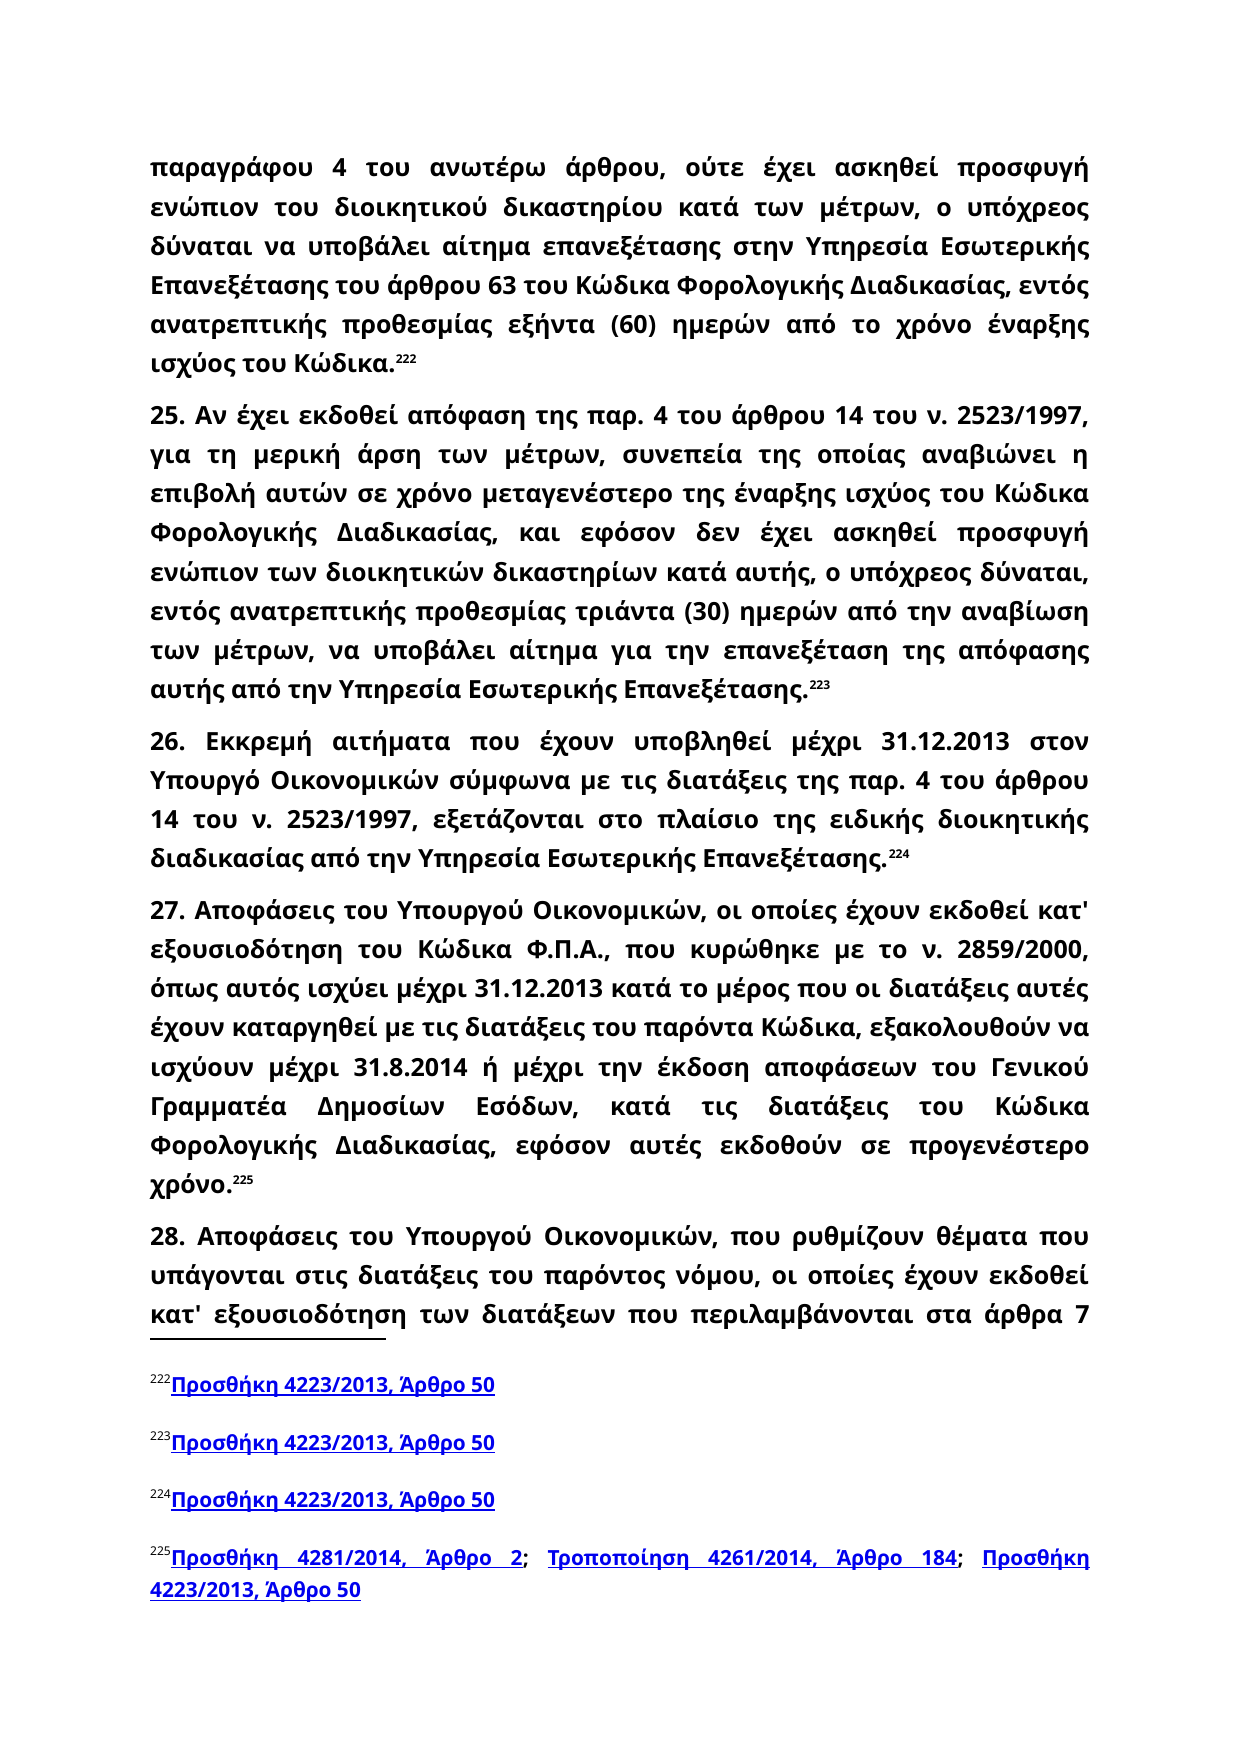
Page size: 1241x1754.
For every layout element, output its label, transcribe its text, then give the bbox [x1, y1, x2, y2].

text Προσθήκη 4281/2014, Άρθρο 2; Τροποποίηση 4261/2014, Άρθρο 184; Προσθήκη 4223/2013, Άρθρο 50 [150, 1543, 1090, 1604]
text Προσθήκη 4223/2013, Άρθρο 50 [150, 1428, 1090, 1456]
text 25. Αν έχει εκδοθεί απόφαση της παρ. 4 του άρθρου 14 του ν. 2523/1997, για τη μερική άρση των μέτρων, συνεπεία της οποίας αναβιώνει η επιβολή αυτών σε χρόνο μεταγενέστερο της έναρξης ισχύος του Κώδικα Φορολογικής Διαδικασίας, και εφόσον δεν έχει ασκηθεί προσφυγή ενώπιον των διοικητικών δικαστηρίων κατά αυτής, ο υπόχρεος δύναται, εντός ανατρεπτικής προθεσμίας τριάντα (30) ημερών από την αναβίωση των μέτρων, να υποβάλει αίτημα για την επανεξέταση της απόφασης αυτής από την Υπηρεσία Εσωτερικής Επανεξέτασης. [150, 397, 1090, 706]
text Προσθήκη 4223/2013, Άρθρο 50 [150, 1370, 1090, 1398]
text παραγράφου 4 του ανωτέρω άρθρου, ούτε έχει ασκηθεί προσφυγή ενώπιον του διοικητικού δικαστηρίου κατά των μέτρων, ο υπόχρεος δύναται να υποβάλει αίτημα επανεξέτασης στην Υπηρεσία Εσωτερικής Επανεξέτασης του άρθρου 63 του Κώδικα Φορολογικής Διαδικασίας, εντός ανατρεπτικής προθεσμίας εξήντα (60) ημερών από το χρόνο έναρξης ισχύος του Κώδικα. [150, 150, 1090, 380]
text 28. Αποφάσεις του Υπουργού Οικονομικών, που ρυθμίζουν θέματα που υπάγονται στις διατάξεις του παρόντος νόμου, οι οποίες έχουν εκδοθεί κατ' εξουσιοδότηση των διατάξεων που περιλαμβάνονται στα άρθρα 7 [150, 1218, 1090, 1331]
text 27. Αποφάσεις του Υπουργού Οικονομικών, οι οποίες έχουν εκδοθεί κατ' εξουσιοδότηση του Κώδικα Φ.Π.Α., που κυρώθηκε με το ν. 2859/2000, όπως αυτός ισχύει μέχρι 31.12.2013 κατά το μέρος που οι διατάξεις αυτές έχουν καταργηθεί με τις διατάξεις του παρόντα Κώδικα, εξακολουθούν να ισχύουν μέχρι 31.8.2014 ή μέχρι την έκδοση αποφάσεων του Γενικού Γραμματέα Δημοσίων Εσόδων, κατά τις διατάξεις του Κώδικα Φορολογικής Διαδικασίας, εφόσον αυτές εκδοθούν σε προγενέστερο χρόνο. [150, 892, 1090, 1201]
text 26. Εκκρεμή αιτήματα που έχουν υποβληθεί μέχρι 31.12.2013 στον Υπουργό Οικονομικών σύμφωνα με τις διατάξεις της παρ. 4 του άρθρου 14 του ν. 2523/1997, εξετάζονται στο πλαίσιο της ειδικής διοικητικής διαδικασίας από την Υπηρεσία Εσωτερικής Επανεξέτασης. [150, 723, 1090, 875]
text Προσθήκη 4223/2013, Άρθρο 50 [150, 1485, 1090, 1514]
